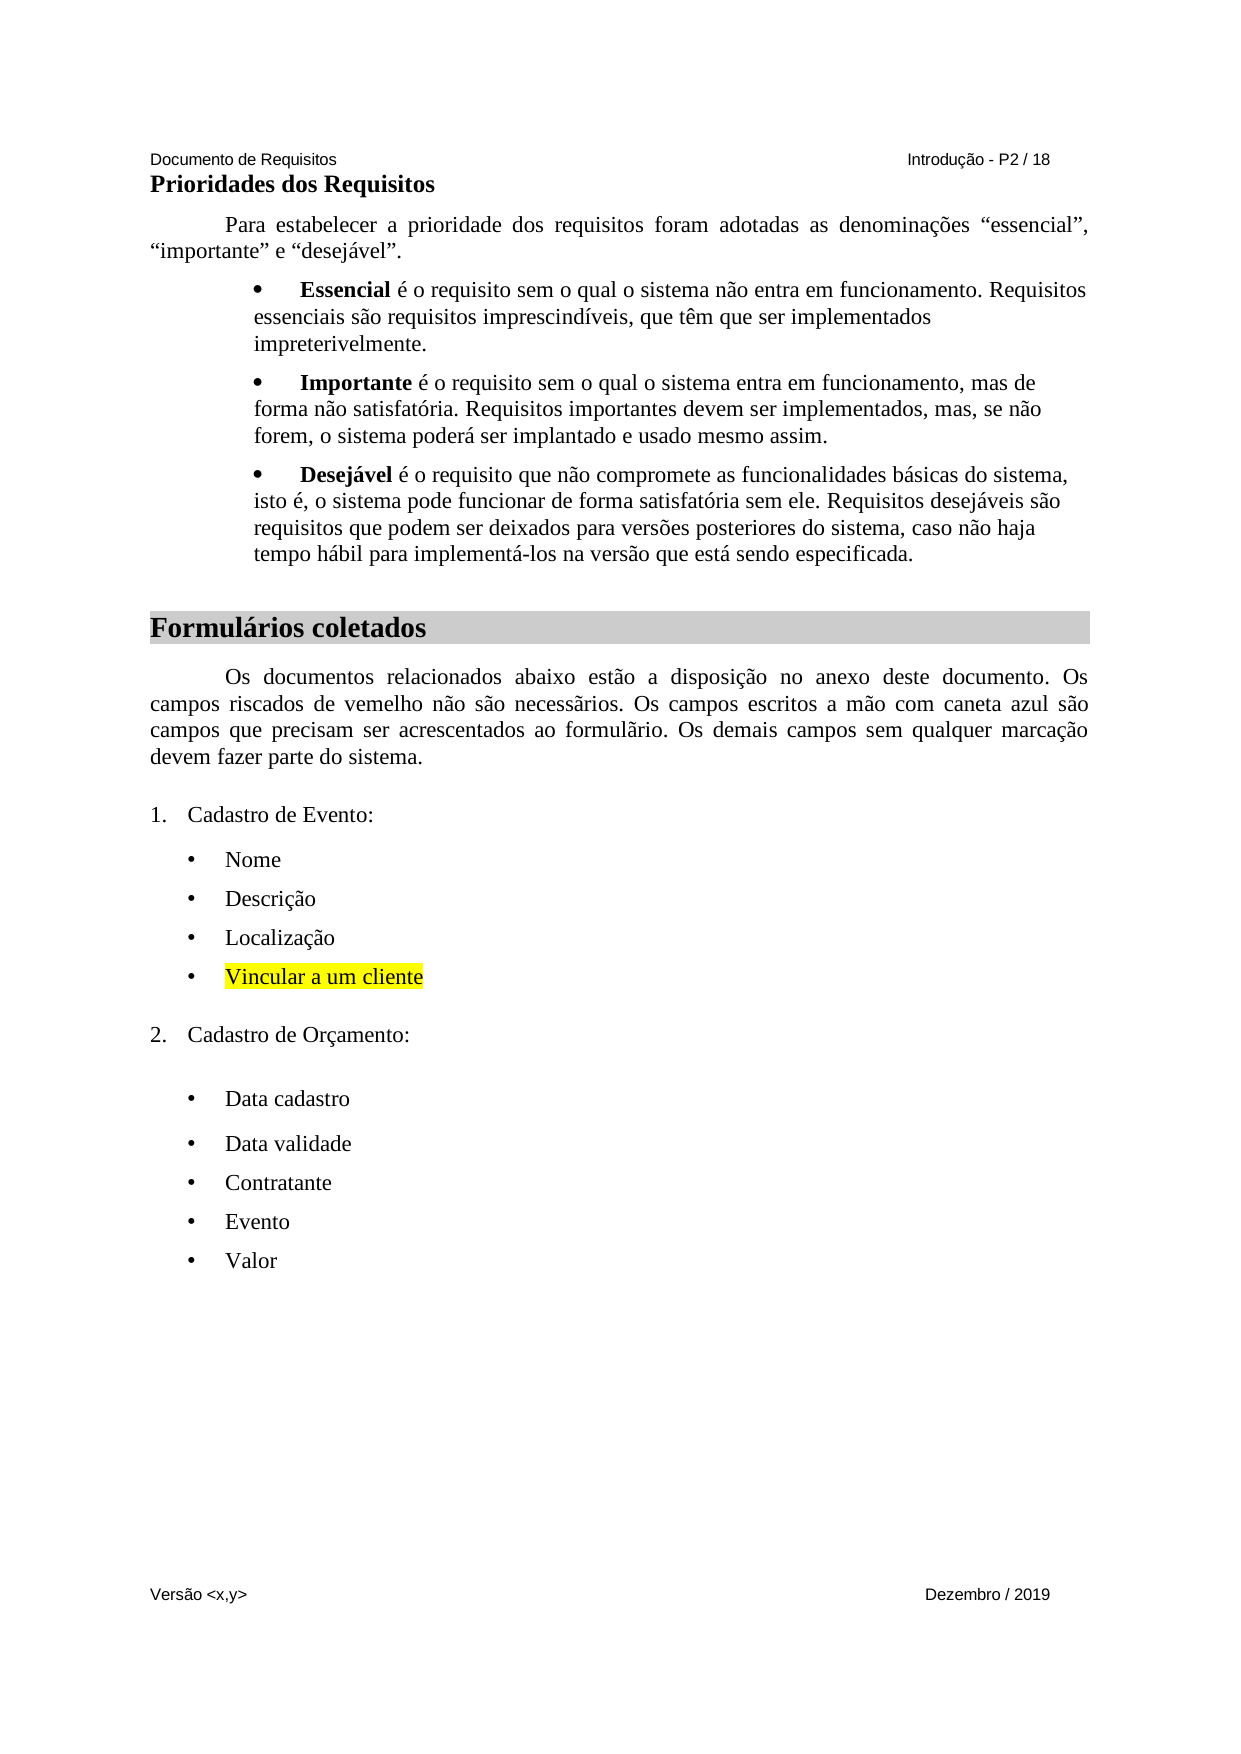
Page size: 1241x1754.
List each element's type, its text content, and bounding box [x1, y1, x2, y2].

subtitle Prioridades dos Requisitos [150, 169, 1090, 198]
text Os documentos relacionados abaixo estão a disposição no anexo deste documento. Os campos riscados de vemelho não são necessãrios. Os campos escritos a mão com caneta azul são campos que precisam ser acrescentados ao formulãrio. Os demais campos sem qualquer marcação devem fazer parte do sistema. [150, 663, 1090, 769]
list Desejável é o requisito que não compromete as funcionalidades básicas do sistema, isto é, o sistema pode funcionar de forma satisfatória sem ele. Requisitos desejáveis são requisitos que podem ser deixados para versões posteriores do sistema, caso não haja tempo hábil para implementá-los na versão que está sendo especificada. [253, 461, 1090, 567]
list Evento [187, 1208, 1090, 1235]
list Data cadastro [187, 1085, 1090, 1111]
list Cadastro de Evento: [150, 800, 1090, 827]
list Contratante [187, 1169, 1090, 1196]
list Valor [187, 1247, 1090, 1274]
list Descrição [187, 885, 1090, 911]
list Importante é o requisito sem o qual o sistema entra em funcionamento, mas de forma não satisfatória. Requisitos importantes devem ser implementados, mas, se não forem, o sistema poderá ser implantado e usado mesmo assim. [253, 368, 1090, 448]
list Data validade [187, 1130, 1090, 1157]
list Localização [187, 924, 1090, 950]
list Cadastro de Orçamento: [150, 1021, 1090, 1047]
list Vincular a um cliente [187, 963, 1090, 989]
list Essencial é o requisito sem o qual o sistema não entra em funcionamento. Requisitos essenciais são requisitos imprescindíveis, que têm que ser implementados impreterivelmente. [253, 276, 1090, 356]
list Nome [187, 846, 1090, 872]
subtitle Formulários coletados [150, 611, 1090, 644]
text Para estabelecer a prioridade dos requisitos foram adotadas as denominações “essencial”, “importante” e “desejável”. [150, 211, 1090, 264]
